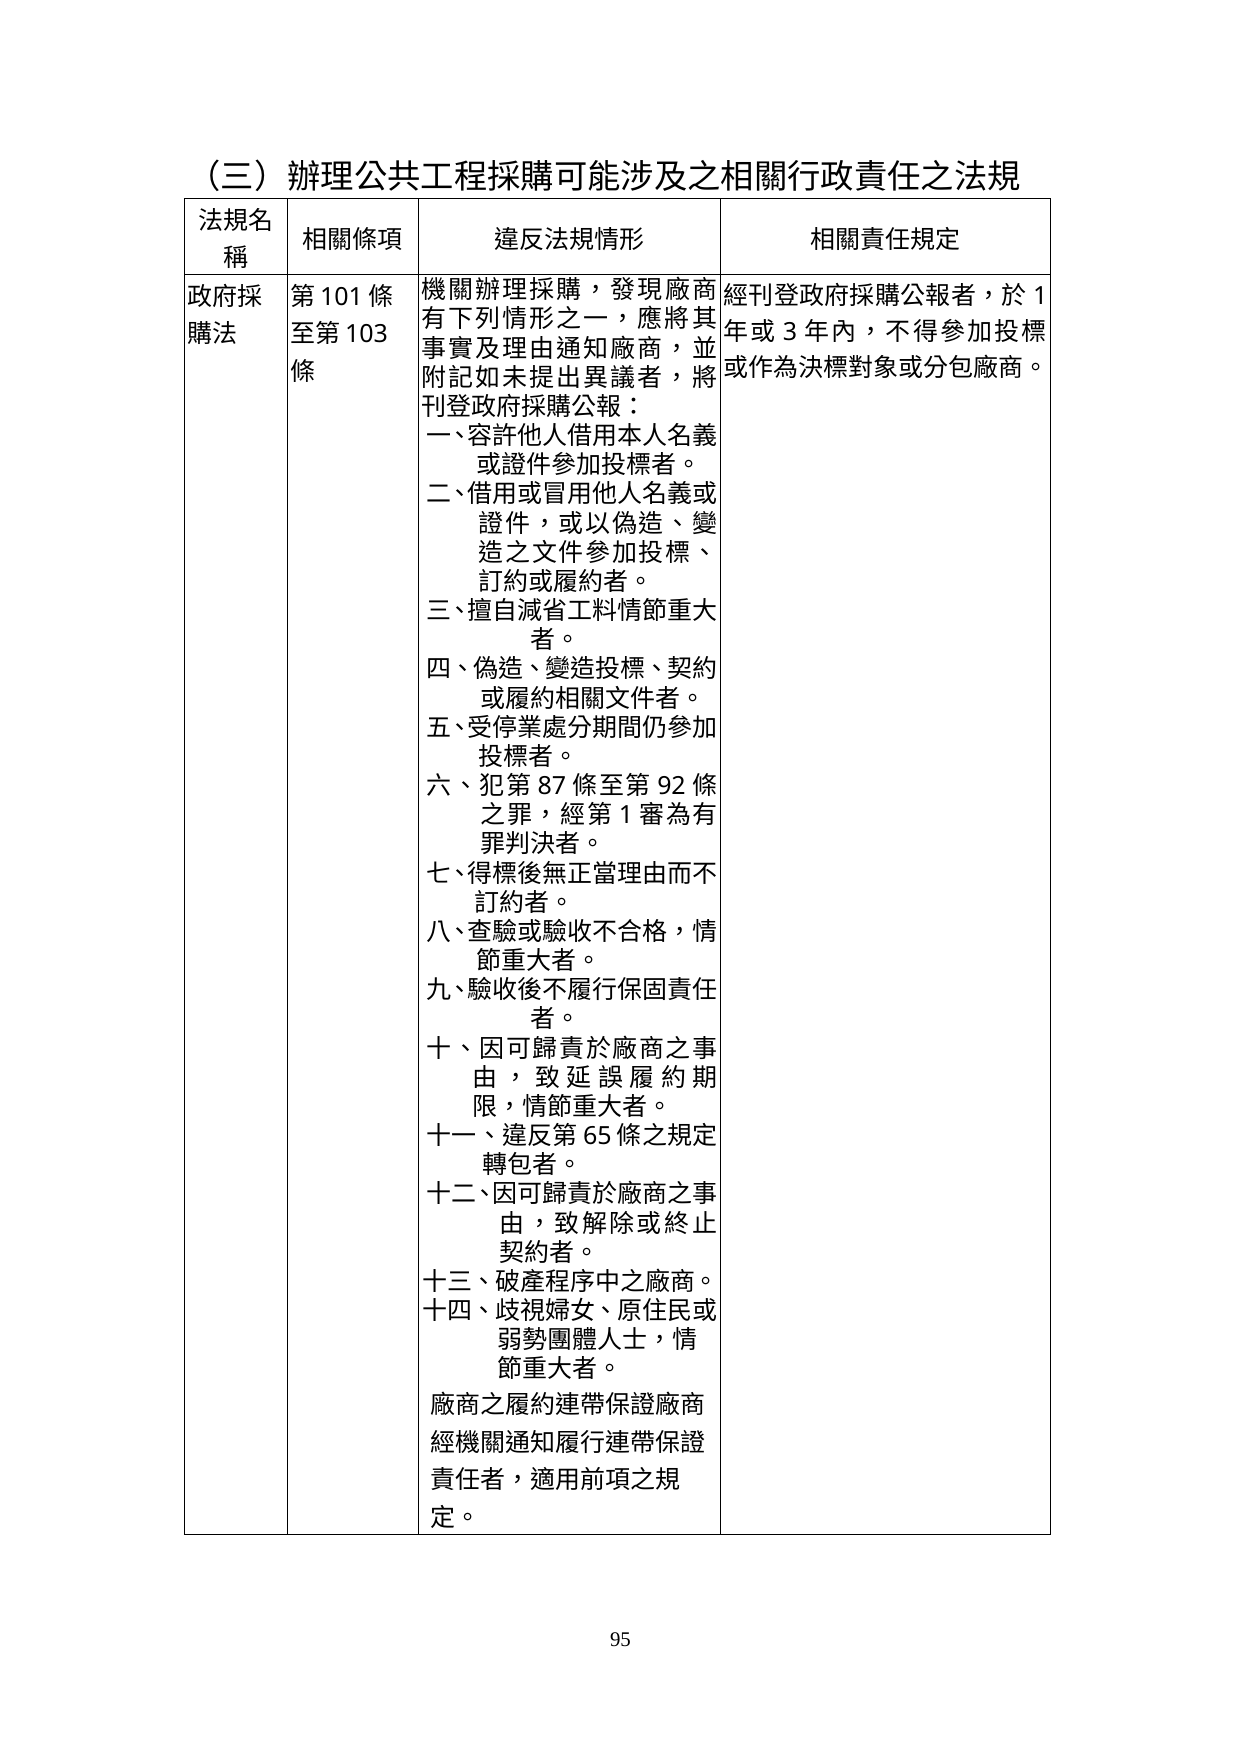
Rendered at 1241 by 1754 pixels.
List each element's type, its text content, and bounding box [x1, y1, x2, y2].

table_header 違反法規情形 [419, 199, 720, 274]
text （三）辦理公共工程採購可能涉及之相關行政責任之法規 [187, 150, 1053, 198]
table_header 相關責任規定 [721, 199, 1050, 274]
table_cell 經刊登政府採購公報者，於1年或3年內，不得參加投標或作為決標對象或分包廠商。 [721, 275, 1050, 1534]
table_cell 機關辦理採購，發現廠商有下列情形之一，應將其事實及理由通知廠商，並附記如未提出異議者，將刊登政府採購公報： 一、容許他人借用本人名義或證件參加投標者。 二、借用或冒用他人名義或證件，或以偽造、變造之文件參加投標、訂約或履約者。 三、擅自減省工料情節重大者。 四、偽造、變造投標、契約或履約相關文件者。 五、受停業處分期間仍參加投標者。 六、犯第87條至第92條之罪，經第1審為有罪判決者。 七、得標後無正當理由而不訂約者。 八、查驗或驗收不合格，情節重大者。 九、驗收後不履行保固責任者。 十、因可歸責於廠商之事由，致延誤履約期限，情節重大者。 十一、違反第65條之規定轉包者。 十二、因可歸責於廠商之事由，致解除或終止契約者。 十三、破產程序中之廠商。 十四、歧視婦女、原住民或弱勢團體人士，情節重大者。 廠商之履約連帶保證廠商經機關通知履行連帶保證責任者，適用前項之規定。 [419, 275, 720, 1534]
table_header 法規名稱 [185, 199, 287, 274]
table_header 相關條項 [288, 199, 418, 274]
table_cell 第101條至第103條 [288, 275, 418, 1534]
table_cell 政府採購法 [185, 275, 287, 1534]
